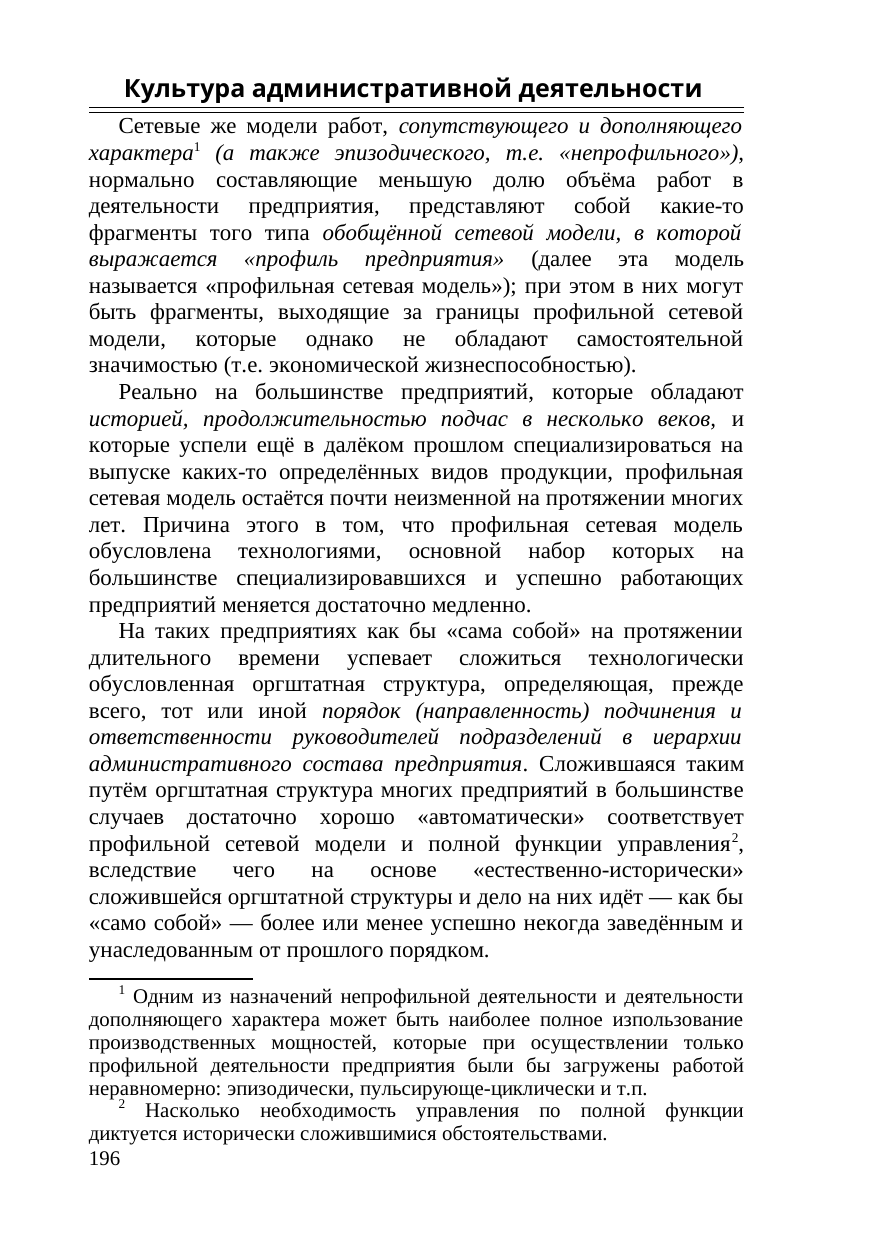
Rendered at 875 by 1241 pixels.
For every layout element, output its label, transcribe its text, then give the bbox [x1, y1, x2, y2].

text Реально на большинстве предприятий, которые обладают историей, продолжительностью подчас в несколько веков, и которые успели ещё в далёком прошлом специализироваться на выпуске каких-то определённых видов продукции, профильная сетевая модель остаётся почти неизменной на протяжении многих лет. Причина этого в том, что профильная сетевая модель обусловлена технологиями, основной набор которых на большинстве специализировавшихся и успешно работающих предприятий меняется достаточно медленно. [89, 378, 744, 617]
text Насколько необходимость управления по полной функции диктуется исторически сложившимися обстоятельствами. [89, 1099, 744, 1145]
text Сетевые же модели работ, сопутствующего и дополняющего характера (а также эпизодического, т.е. «непро­филь­ного»), нормально составляющие меньшую долю объёма работ в деятельности пред­приятия, представляют собой какие-то фрагменты того типа обобщённой сетевой модели, в которой выражается «профиль предприятия» (далее эта модель называется «профильная сетевая модель»); при этом в них могут быть фрагменты, выходящие за границы профильной сетевой модели, которые однако не обладают самостоятельной значимостью (т.е. экономической жизнеспособностью). [89, 113, 744, 378]
text На таких предприятиях как бы «сама собой» на протяжении длительного времени успевает сложиться технологически обусловленная оргштатная структура, определяющая, прежде всего, тот или иной порядок (направленность) подчинения и ответственности руководителей подразделений в иерархии административного состава предприятия. Сложившаяся таким путём оргштатная структура многих предприятий в большинстве случаев достаточно хорошо «автоматически» соответствует профильной сетевой модели и полной функции управления, вследствие чего на основе «естественно-исторически» сложившейся оргштат­ной структуры и дело на них идёт — как бы «само собой» — более или менее успешно некогда заведённым и унаследованным от прошлого порядком. [89, 617, 744, 962]
text Одним из назначений непрофильной деятельности и деятельности дополняющего характера может быть наиболее полное изпользование производственных мощностей, которые при осуществлении только профильной деятельности предприятия были бы загружены работой неравномерно: эпизодически, пульсирующе-циклически и т.п. [89, 985, 744, 1099]
